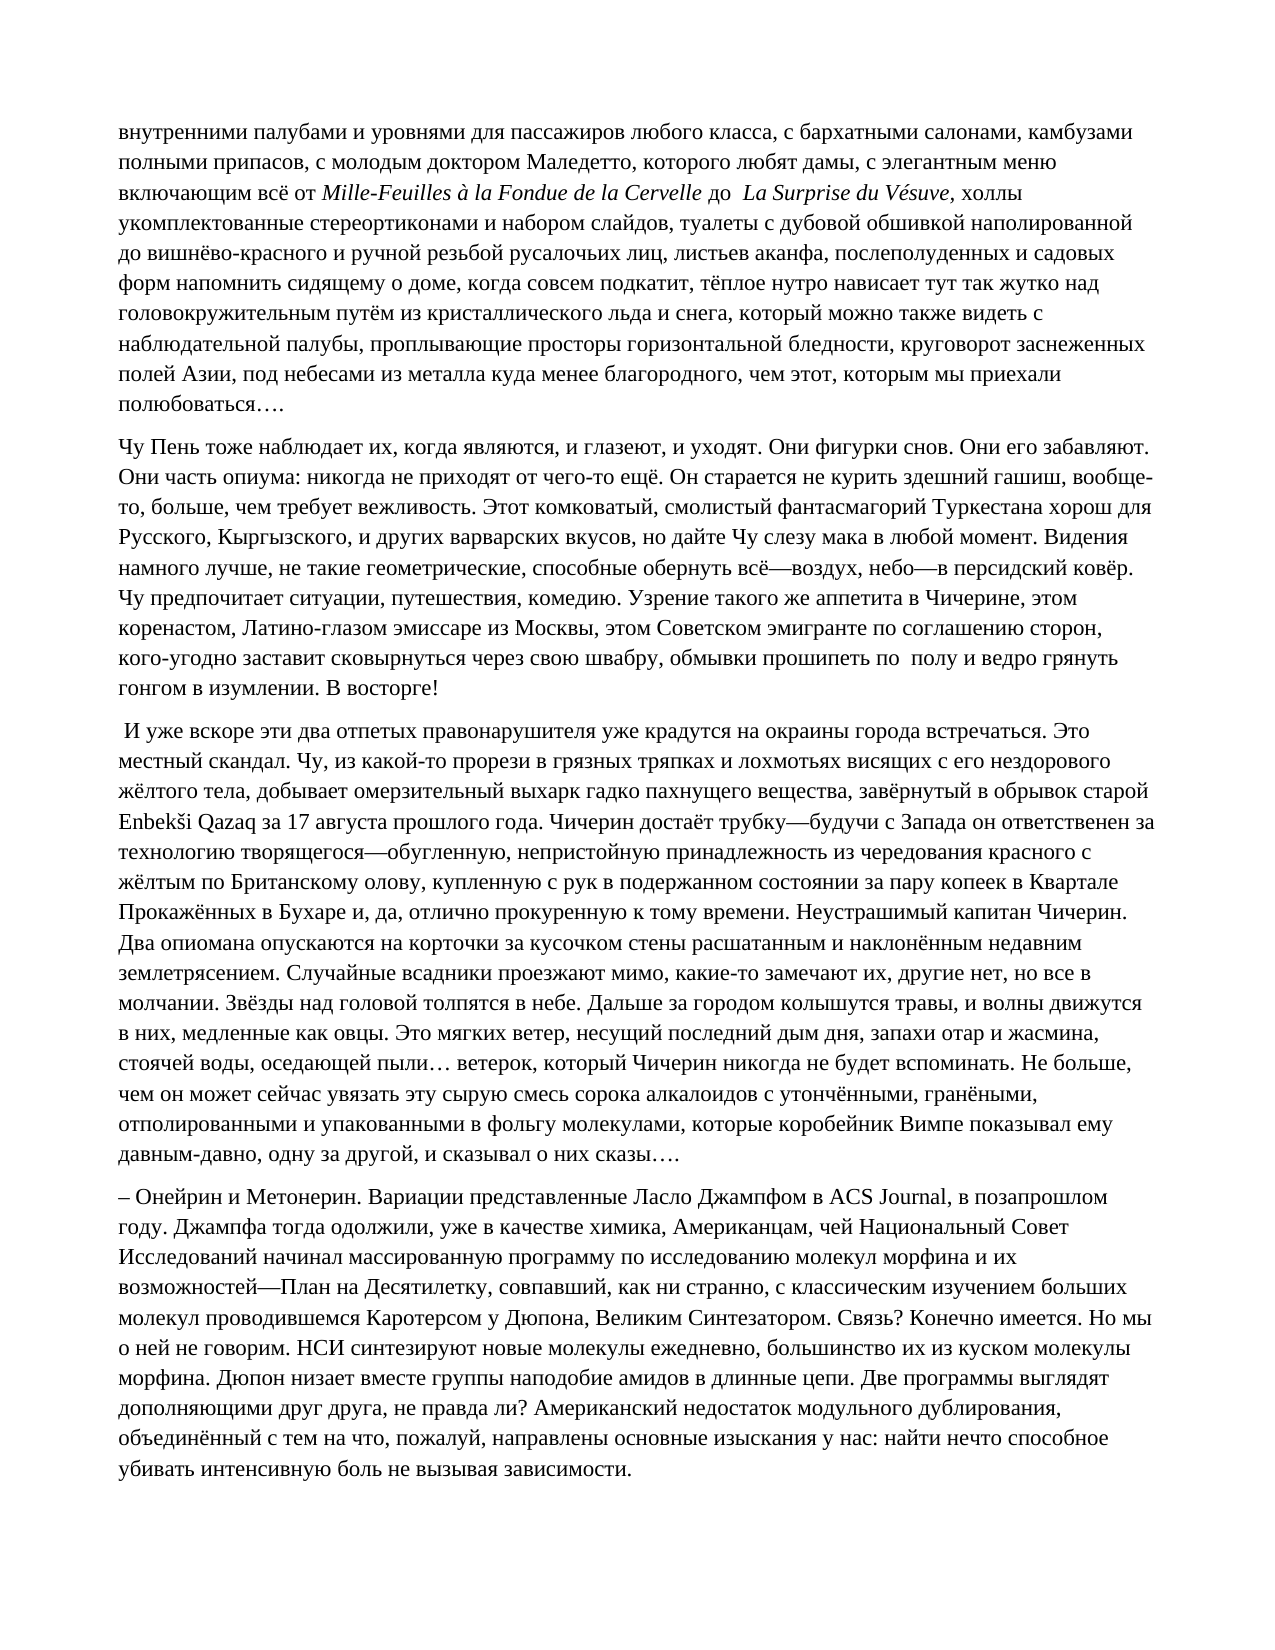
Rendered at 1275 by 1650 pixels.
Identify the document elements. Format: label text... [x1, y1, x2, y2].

text внутренними палубами и уровнями для пассажиров любого класса, с бархатными салонами, камбузами полными припасов, с молодым доктором Маледетто, которого любят дамы, с элегантным меню включающим всё от Mille-Feuilles à la Fondue de la Cervelle до La Surprise du Vésuve, холлы укомплектованные стереортиконами и набором слайдов, туалеты с дубовой обшивкой наполированной до вишнёво-красного и ручной резьбой русалочьих лиц, листьев аканфа, послеполуденных и садовых форм напомнить сидящему о доме, когда совсем подкатит, тёплое нутро нависает тут так жутко над головокружительным путём из кристаллического льда и снега, который можно также видеть с наблюдательной палубы, проплывающие просторы горизонтальной бледности, круговорот заснеженных полей Азии, под небесами из металла куда менее благородного, чем этот, которым мы приехали полюбоваться…. [118, 118, 1157, 416]
text Чу Пень тоже наблюдает их, когда являются, и глазеют, и уходят. Они фигурки снов. Они его забавляют. Они часть опиума: никогда не приходят от чего-то ещё. Он старается не курить здешний гашиш, вообще-то, больше, чем требует вежливость. Этот комковатый, смолистый фантасмагорий Туркестана хорош для Русского, Кыргызского, и других варварских вкусов, но дайте Чу слезу мака в любой момент. Видения намного лучше, не такие геометрические, способные обернуть всё—воздух, небо—в персидский ковёр. Чу предпочитает ситуации, путешествия, комедию. Узрение такого же аппетита в Чичерине, этом коренастом, Латино-глазом эмиссаре из Москвы, этом Советском эмигранте по соглашению сторон, кого-угодно заставит сковырнуться через свою швабру, обмывки прошипеть по полу и ведро грянуть гонгом в изумлении. В восторге! [118, 433, 1157, 701]
text И уже вскоре эти два отпетых правонарушителя уже крадутся на окраины города встречаться. Это местный скандал. Чу, из какой-то прорези в грязных тряпках и лохмотьях висящих с его нездорового жёлтого тела, добывает омерзительный выхарк гадко пахнущего вещества, завёрнутый в обрывок старой Enbekši Qazaq за 17 августа прошлого года. Чичерин достаёт трубку—будучи с Запада он ответственен за технологию творящегося—обугленную, непристойную принадлежность из чередования красного с жёлтым по Британскому олову, купленную с рук в подержанном состоянии за пару копеек в Квартале Прокажённых в Бухаре и, да, отлично прокуренную к тому времени. Неустрашимый капитан Чичерин. Два опиомана опускаются на корточки за кусочком стены расшатанным и наклонённым недавним землетрясением. Случайные всадники проезжают мимо, какие-то замечают их, другие нет, но все в молчании. Звёзды над головой толпятся в небе. Дальше за городом колышутся травы, и волны движутся в них, медленные как овцы. Это мягких ветер, несущий последний дым дня, запахи отар и жасмина, стоячей воды, оседающей пыли… ветерок, который Чичерин никогда не будет вспоминать. Не больше, чем он может сейчас увязать эту сырую смесь сорока алкалоидов с утончёнными, гранёными, отполированными и упакованными в фольгу молекулами, которые коробейник Вимпе показывал ему давным-давно, одну за другой, и сказывал о них сказы…. [118, 717, 1157, 1166]
text – Онейрин и Метонерин. Вариации представленные Ласло Джампфом в ACS Journal, в позапрошлом году. Джампфа тогда одолжили, уже в качестве химика, Американцам, чей Национальный Совет Исследований начинал массированную программу по исследованию молекул морфина и их возможностей—План на Десятилетку, совпавший, как ни странно, с классическим изучением больших молекул проводившемся Каротерсом у Дюпона, Великим Синтезатором. Связь? Конечно имеется. Но мы о ней не говорим. НСИ синтезируют новые молекулы ежедневно, большинство их из куском молекулы морфина. Дюпон низает вместе группы наподобие амидов в длинные цепи. Две программы выглядят дополняющими друг друга, не правда ли? Американский недостаток модульного дублирования, объединённый с тем на что, пожалуй, направлены основные изыскания у нас: найти нечто способное убивать интенсивную боль не вызывая зависимости. [118, 1183, 1157, 1481]
